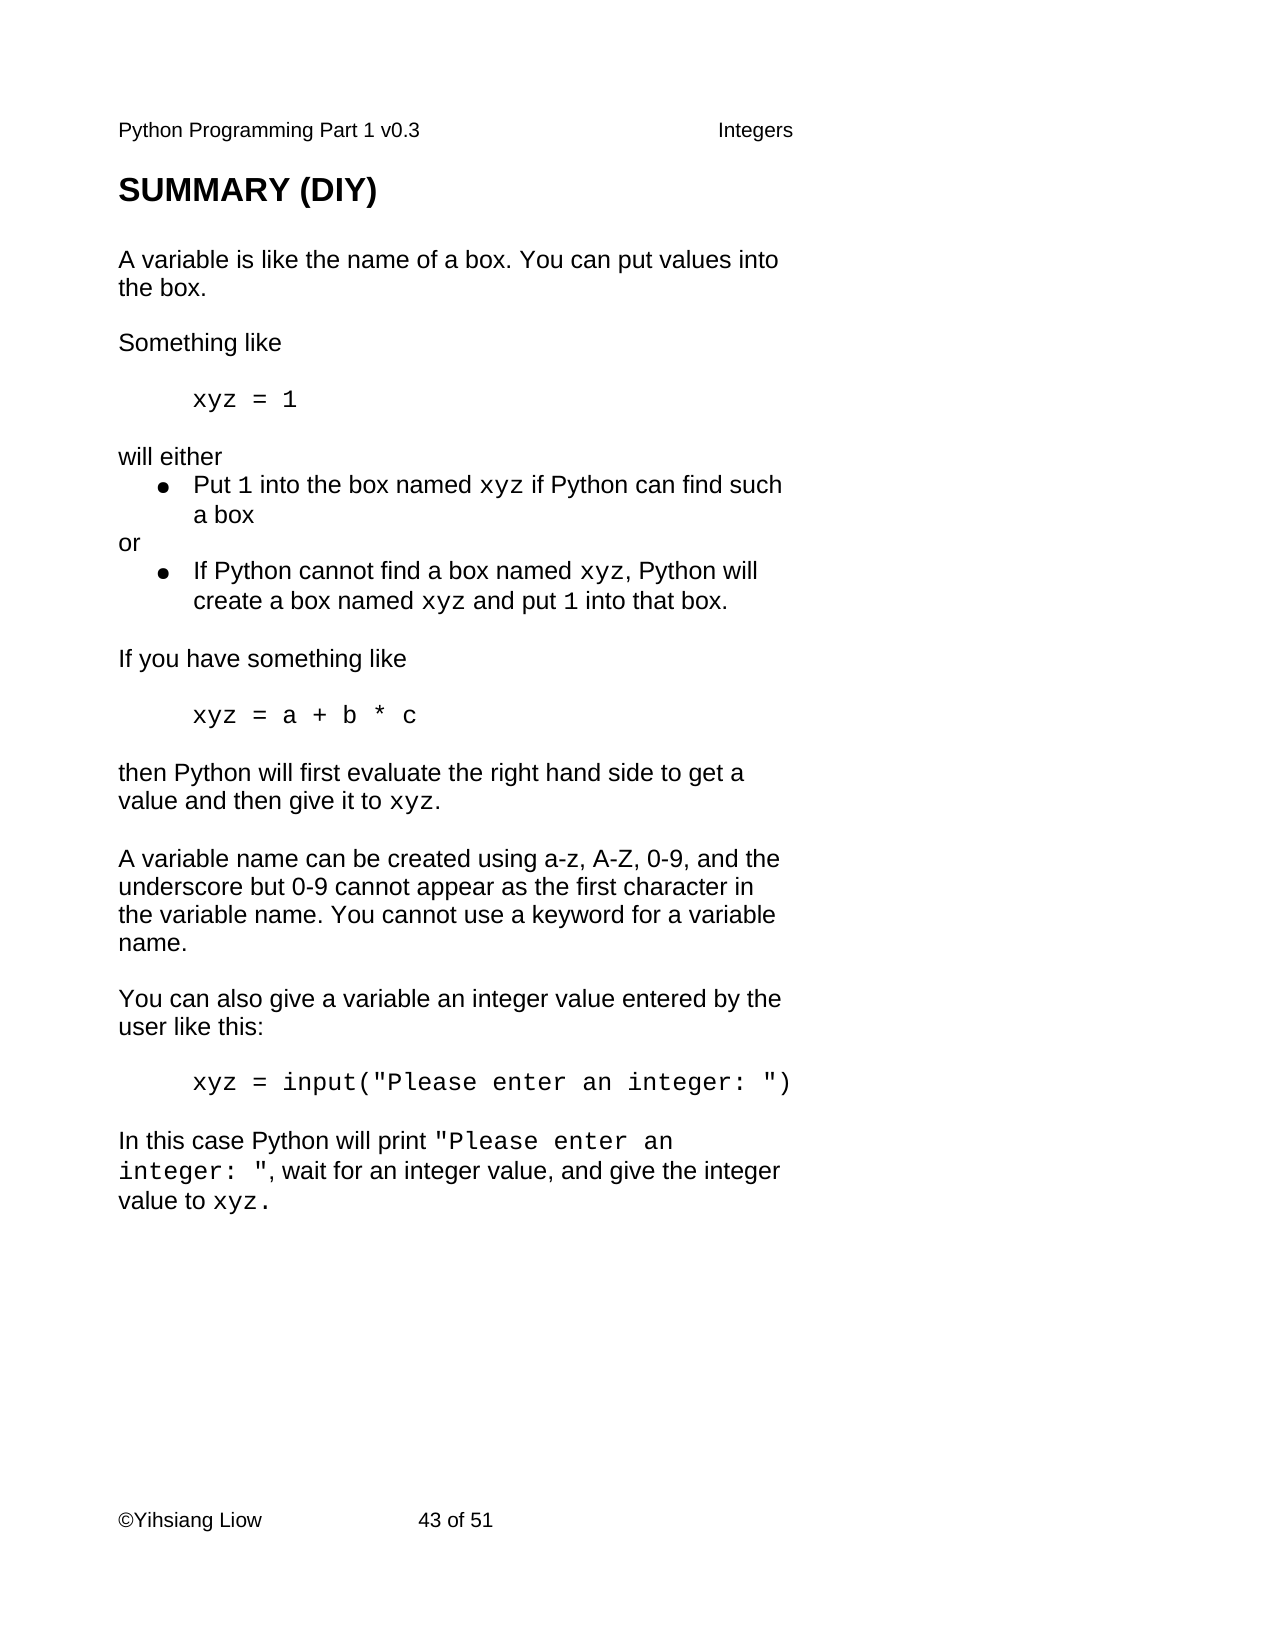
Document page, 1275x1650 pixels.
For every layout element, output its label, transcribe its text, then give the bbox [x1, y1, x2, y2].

text xyz = a + b * c [118, 701, 793, 731]
text xyz = input("Please enter an integer: ") [118, 1068, 793, 1098]
text A variable name can be created using a-z, A-Z, 0-9, and the underscore but 0-9 cannot appear as the first character in the variable name. You cannot use a keyword for a variable name. [118, 845, 793, 956]
text In this case Python will print "Please enter an integer: ", wait for an integer value, and give the integer value to xyz. [118, 1127, 793, 1217]
text xyz = 1 [118, 385, 793, 415]
text or [118, 529, 793, 557]
text A variable is like the name of a box. You can put values into the box. [118, 245, 793, 301]
text You can also give a variable an integer value entered by the user like this: [118, 984, 793, 1040]
text Something like [118, 329, 793, 357]
list Put 1 into the box named xyz if Python can find such a box [156, 471, 793, 529]
text SUMMARY (DIY) [118, 171, 793, 208]
list If Python cannot find a box named xyz, Python will create a box named xyz and put 1 into that box. [156, 557, 793, 617]
text will either [118, 443, 793, 471]
text If you have something like [118, 645, 793, 673]
text then Python will first evaluate the right hand side to get a value and then give it to xyz. [118, 759, 793, 817]
